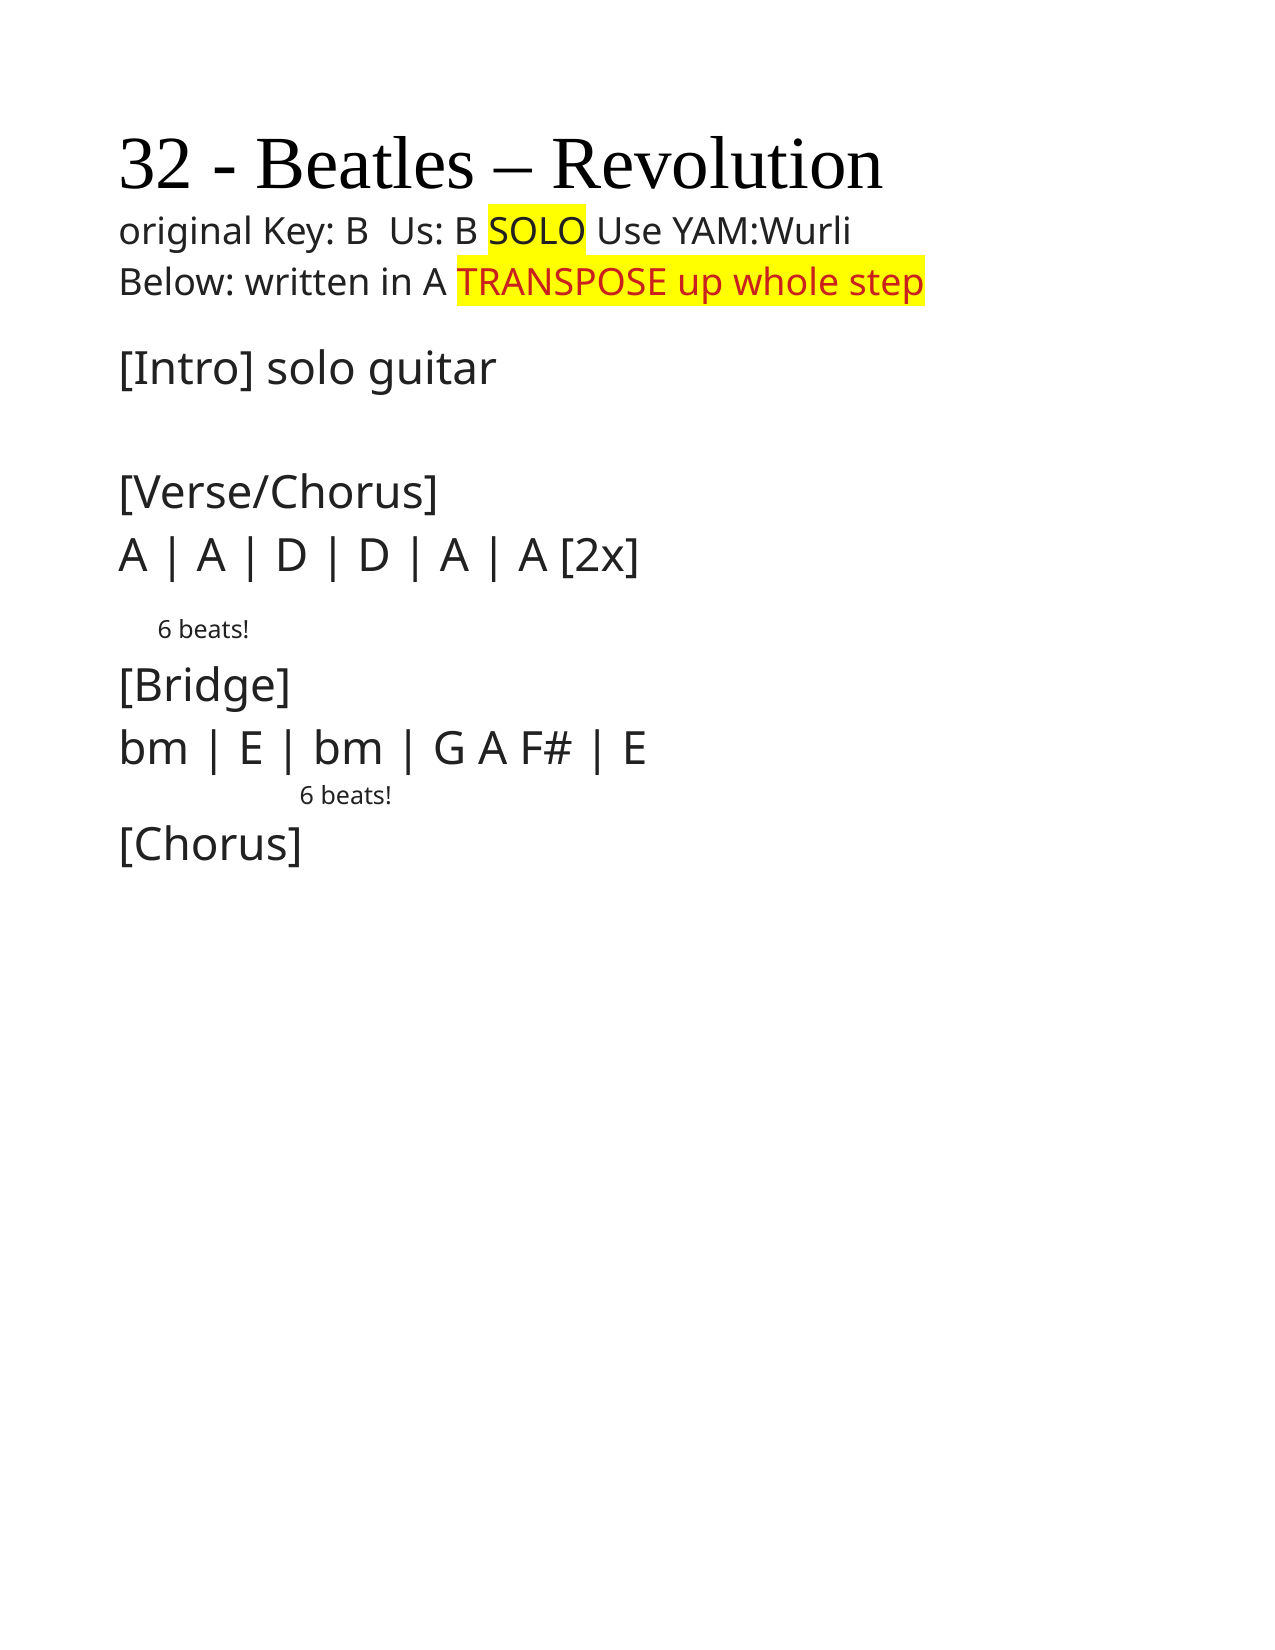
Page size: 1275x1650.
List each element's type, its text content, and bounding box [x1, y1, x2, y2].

text Below: written in A TRANSPOSE up whole step [118, 255, 1157, 306]
text original Key: B Us: B SOLO Use YAM:Wurli [118, 204, 1157, 255]
text [Intro] solo guitar [118, 335, 1157, 398]
text [Bridge] [118, 653, 1157, 715]
text 32 - Beatles – Revolution [118, 118, 1157, 204]
text [Verse/Chorus] [118, 460, 1157, 522]
text bm | E | bm | G A F# | E [118, 715, 1157, 778]
text 6 beats! [118, 778, 1157, 812]
text [Chorus] [118, 812, 1157, 874]
text A | A | D | D | A | A [2x] [118, 522, 1157, 585]
text 6 beats! [118, 585, 1157, 653]
